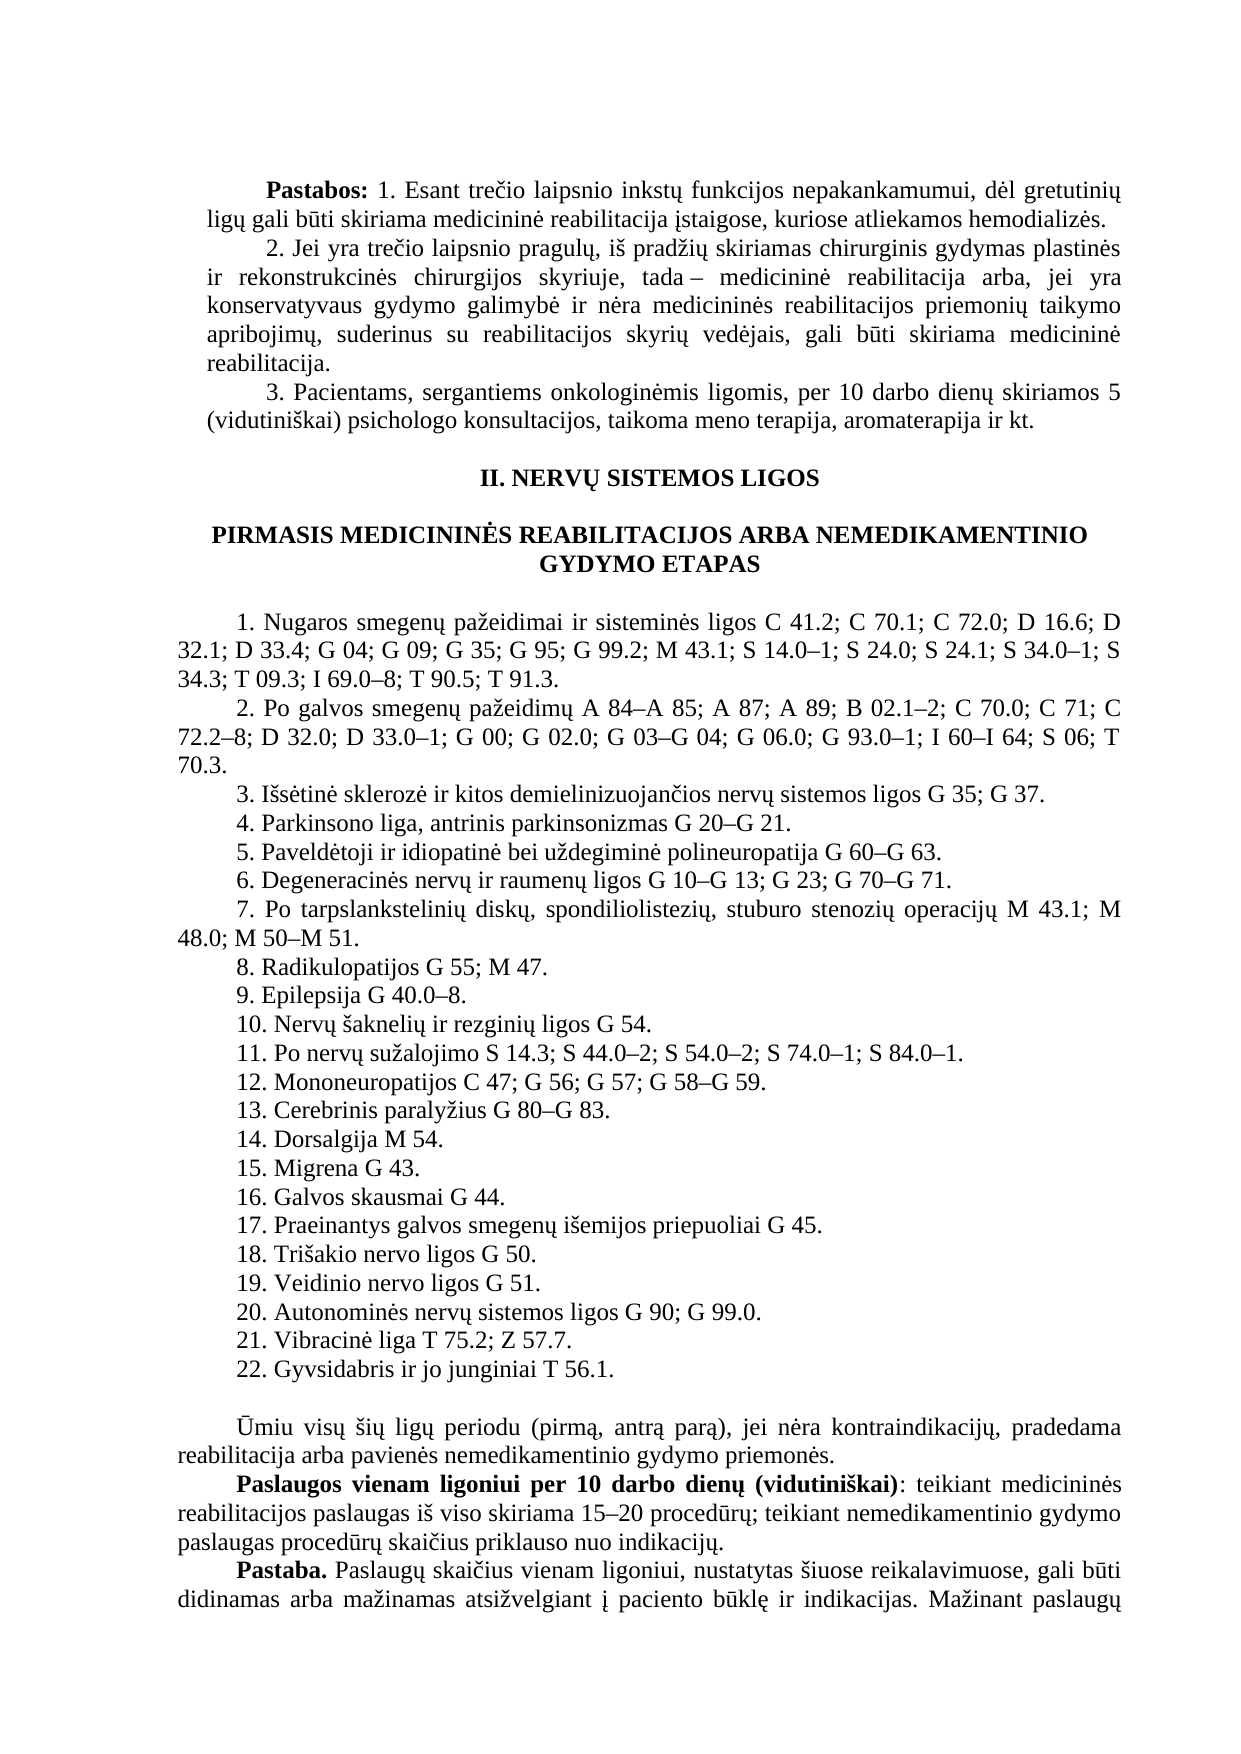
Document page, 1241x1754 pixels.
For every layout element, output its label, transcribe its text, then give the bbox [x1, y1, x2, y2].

text 21. Vibracinė liga T 75.2; Z 57.7. [177, 1326, 1122, 1354]
subtitle PIRMASIS medicininės REABILITACIJOS arba nemedikamentinio gydymo ETAPAS [177, 521, 1122, 578]
text 11. Po nervų sužalojimo S 14.3; S 44.0–2; S 54.0–2; S 74.0–1; S 84.0–1. [177, 1038, 1122, 1067]
text 20. Autonominės nervų sistemos ligos G 90; G 99.0. [177, 1297, 1122, 1326]
text 8. Radikulopatijos G 55; M 47. [177, 952, 1122, 981]
text 13. Cerebrinis paralyžius G 80–G 83. [177, 1096, 1122, 1124]
text 22. Gyvsidabris ir jo junginiai T 56.1. [177, 1354, 1122, 1383]
text 2. Po galvos smegenų pažeidimų A 84–A 85; A 87; A 89; B 02.1–2; C 70.0; C 71; C 72.2–8; D 32.0; D 33.0–1; G 00; G 02.0; G 03–G 04; G 06.0; G 93.0–1; I 60–I 64; S 06; T 70.3. [177, 693, 1122, 779]
text 10. Nervų šaknelių ir rezginių ligos G 54. [177, 1009, 1122, 1038]
text 15. Migrena G 43. [177, 1153, 1122, 1182]
text 17. Praeinantys galvos smegenų išemijos priepuoliai G 45. [177, 1211, 1122, 1239]
text 7. Po tarpslankstelinių diskų, spondiliolistezių, stuburo stenozių operacijų M 43.1; M 48.0; M 50–M 51. [177, 894, 1122, 952]
text 2. Jei yra trečio laipsnio pragulų, iš pradžių skiriamas chirurginis gydymas plastinės ir rekonstrukcinės chirurgijos skyriuje, tada – medicininė reabilitacija arba, jei yra konservatyvaus gydymo galimybė ir nėra medicininės reabilitacijos priemonių taikymo apribojimų, suderinus su reabilitacijos skyrių vedėjais, gali būti skiriama medicininė reabilitacija. [207, 233, 1122, 377]
text 3. Išsėtinė sklerozė ir kitos demielinizuojančios nervų sistemos ligos G 35; G 37. [177, 779, 1122, 808]
text 6. Degeneracinės nervų ir raumenų ligos G 10–G 13; G 23; G 70–G 71. [177, 866, 1122, 894]
text 18. Trišakio nervo ligos G 50. [177, 1239, 1122, 1268]
text Ūmiu visų šių ligų periodu (pirmą, antrą parą), jei nėra kontraindikacijų, pradedama reabilitacija arba pavienės nemedikamentinio gydymo priemonės. [177, 1412, 1122, 1469]
text 5. Paveldėtoji ir idiopatinė bei uždegiminė polineuropatija G 60–G 63. [177, 837, 1122, 866]
text Pastaba. Paslaugų skaičius vienam ligoniui, nustatytas šiuose reikalavimuose, gali būti didinamas arba mažinamas atsižvelgiant į paciento būklę ir indikacijas. Mažinant paslaugų [177, 1556, 1122, 1613]
text 19. Veidinio nervo ligos G 51. [177, 1268, 1122, 1297]
text Paslaugos vienam ligoniui per 10 darbo dienų (vidutiniškai): teikiant medicininės reabilitacijos paslaugas iš viso skiriama 15–20 procedūrų; teikiant nemedikamentinio gydymo paslaugas procedūrų skaičius priklauso nuo indikacijų. [177, 1469, 1122, 1556]
text II. Nervų sistemos ligos [177, 463, 1122, 492]
text 1. Nugaros smegenų pažeidimai ir sisteminės ligos C 41.2; C 70.1; C 72.0; D 16.6; D 32.1; D 33.4; G 04; G 09; G 35; G 95; G 99.2; M 43.1; S 14.0–1; S 24.0; S 24.1; S 34.0–1; S 34.3; T 09.3; I 69.0–8; T 90.5; T 91.3. [177, 607, 1122, 693]
text 14. Dorsalgija M 54. [177, 1124, 1122, 1153]
text 4. Parkinsono liga, antrinis parkinsonizmas G 20–G 21. [177, 808, 1122, 837]
text Pastabos: 1. Esant trečio laipsnio inkstų funkcijos nepakankamumui, dėl gretutinių ligų gali būti skiriama medicininė reabilitacija įstaigose, kuriose atliekamos hemodializės. [207, 176, 1122, 233]
text 16. Galvos skausmai G 44. [177, 1182, 1122, 1211]
text 3. Pacientams, sergantiems onkologinėmis ligomis, per 10 darbo dienų skiriamos 5 (vidutiniškai) psichologo konsultacijos, taikoma meno terapija, aromaterapija ir kt. [207, 377, 1122, 434]
text 12. Mononeuropatijos C 47; G 56; G 57; G 58–G 59. [177, 1067, 1122, 1096]
text 9. Epilepsija G 40.0–8. [177, 981, 1122, 1009]
